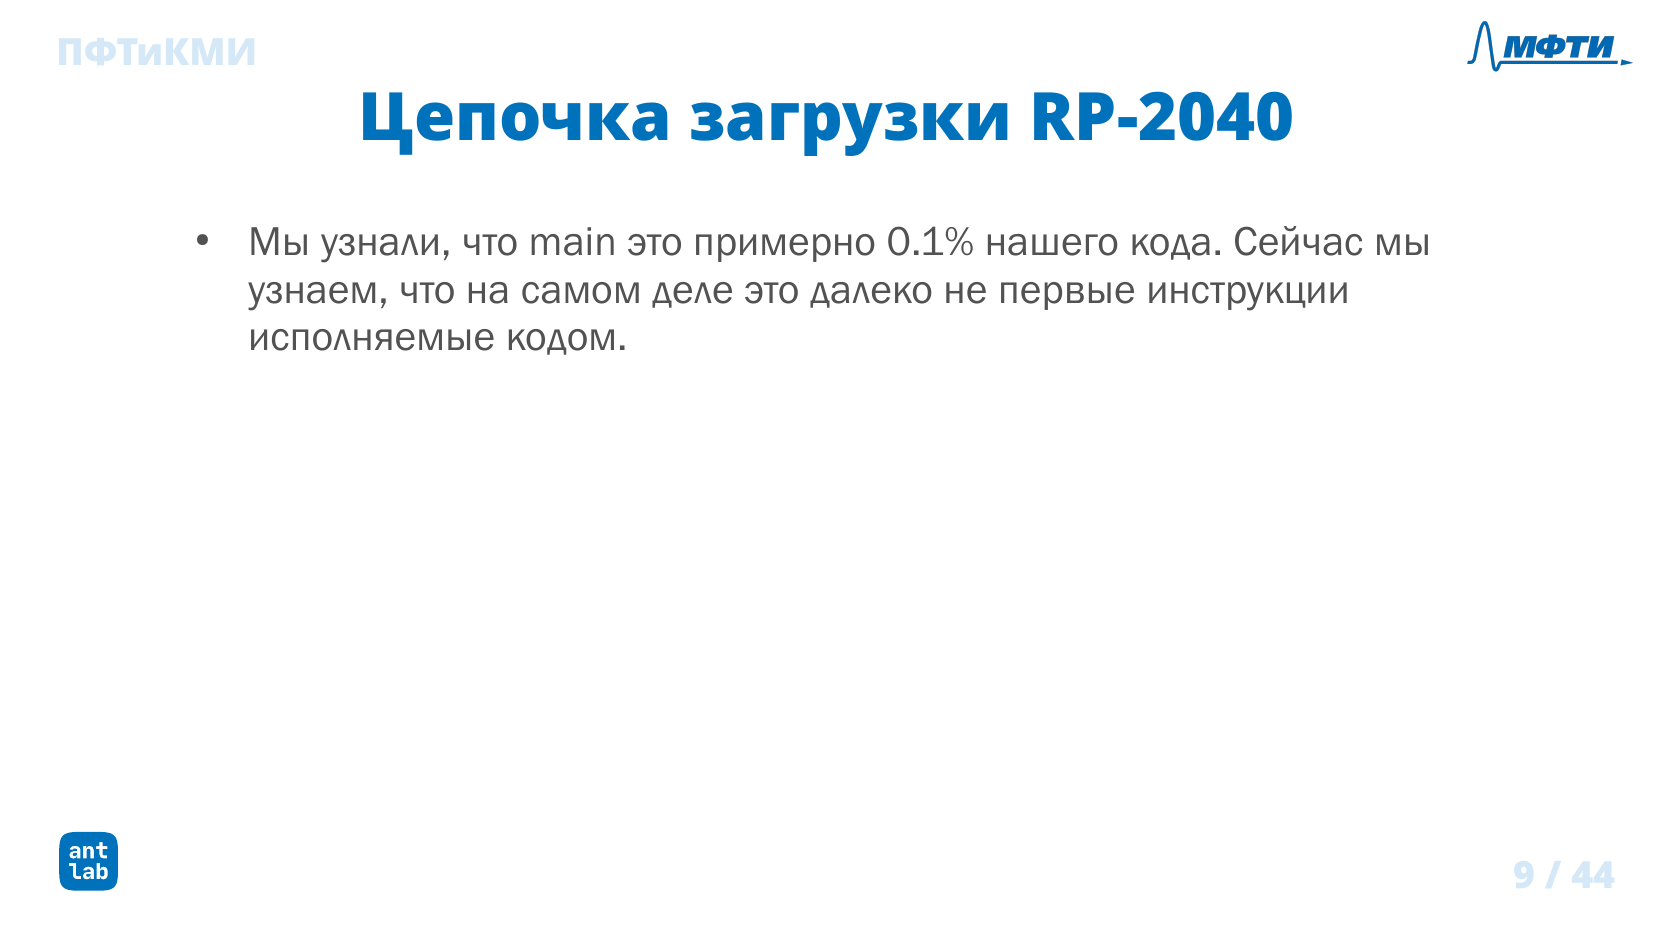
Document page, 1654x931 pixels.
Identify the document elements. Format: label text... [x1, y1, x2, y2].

title Цепочка загрузки RP-2040 [82, 20, 1571, 209]
picture [1446, 0, 1654, 93]
list Мы узнали, что main это примерно 0.1% нашего кода. Сейчас мы узнаем, что на самом деле это далеко не первые инструкции исполняемые кодом. [177, 217, 1571, 758]
